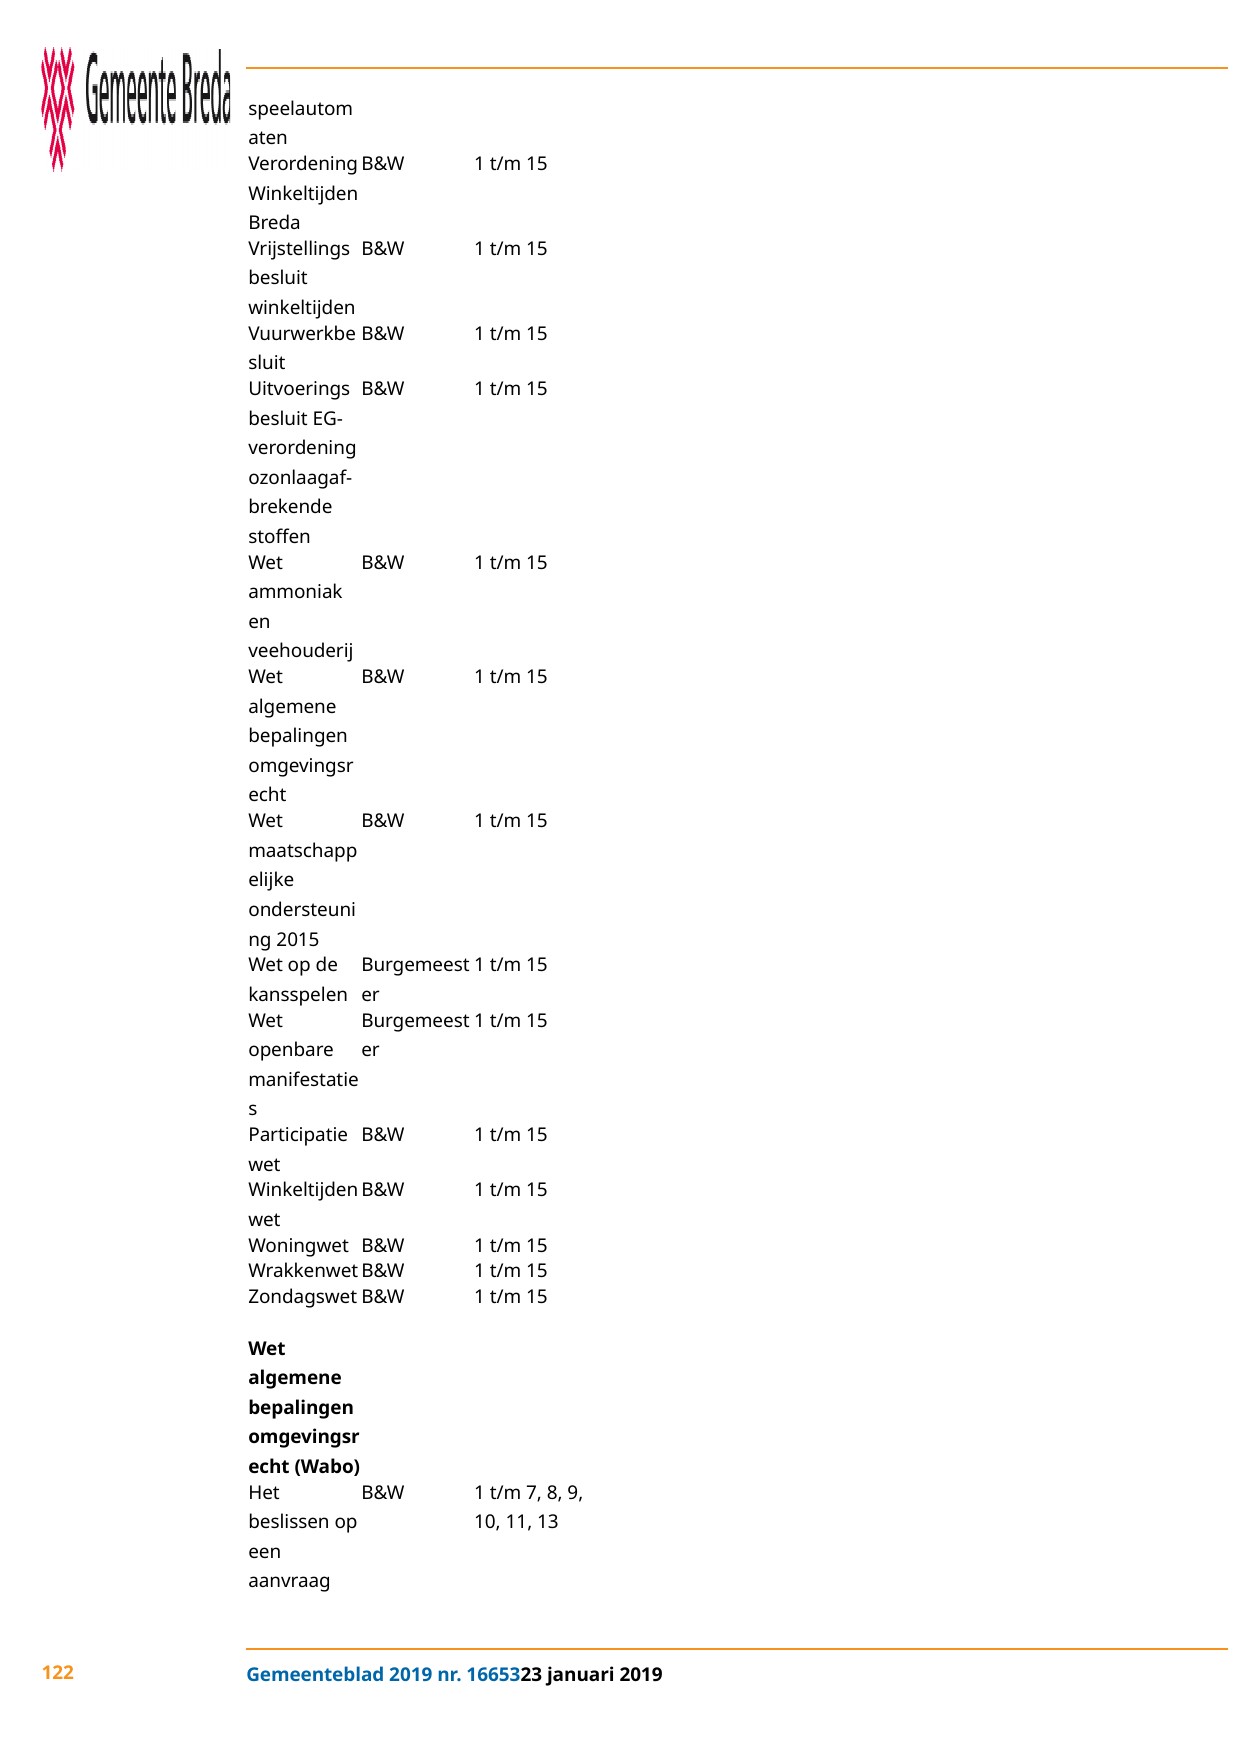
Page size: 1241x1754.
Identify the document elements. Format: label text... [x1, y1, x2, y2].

table_cell Vrijstellingsbesluit winkeltijden [248, 235, 361, 320]
table_cell 1 t/m 15 [474, 663, 587, 807]
table_cell 1 t/m 15 [474, 951, 587, 1007]
table_cell [361, 1335, 474, 1479]
table_cell [587, 663, 700, 807]
table_cell Uitvoeringsbesluit EG-verordening ozonlaagaf- brekende stoffen [248, 375, 361, 549]
table_cell [587, 95, 700, 150]
table_cell B&W [361, 235, 474, 320]
table_cell 1 t/m 15 [474, 1232, 587, 1258]
table_cell [474, 95, 587, 150]
table_cell [587, 150, 700, 235]
table_cell Wrakkenwet [248, 1258, 361, 1283]
table_cell Burgemeester [361, 1007, 474, 1121]
table_cell [248, 1309, 361, 1335]
table_cell Burgemeester [361, 951, 474, 1007]
table_cell [587, 1479, 700, 1593]
table_cell B&W [361, 808, 474, 951]
table_cell 1 t/m 7, 8, 9, 10, 11, 13 [474, 1479, 587, 1593]
table_cell Vuurwerkbesluit [248, 320, 361, 375]
table_cell Participatiewet [248, 1121, 361, 1177]
table_cell [587, 1283, 700, 1309]
table_cell [474, 1335, 587, 1479]
table_cell [587, 1121, 700, 1177]
table_cell 1 t/m 15 [474, 375, 587, 549]
table_cell 1 t/m 15 [474, 320, 587, 375]
table_cell [587, 1232, 700, 1258]
table_cell [587, 375, 700, 549]
table_cell [587, 808, 700, 951]
table_cell 1 t/m 15 [474, 235, 587, 320]
table_cell [361, 95, 474, 150]
table_cell [587, 1309, 700, 1335]
table_cell [361, 1309, 474, 1335]
table_cell [587, 951, 700, 1007]
table_cell [587, 549, 700, 663]
table_cell Wet maatschappelijke ondersteuning 2015 [248, 808, 361, 951]
table_cell 1 t/m 15 [474, 1258, 587, 1283]
table_cell [474, 1309, 587, 1335]
table_cell Wet op de kansspelen [248, 951, 361, 1007]
table_cell B&W [361, 1258, 474, 1283]
table_cell B&W [361, 549, 474, 663]
table_cell B&W [361, 375, 474, 549]
picture [41, 47, 231, 172]
table_cell 1 t/m 15 [474, 150, 587, 235]
table_cell [587, 1335, 700, 1479]
table_cell Verordening Winkeltijden Breda [248, 150, 361, 235]
table_cell Wet algemene bepalingen omgevingsrecht [248, 663, 361, 807]
table_cell [587, 1258, 700, 1283]
table_cell B&W [361, 1479, 474, 1593]
table_cell speelautomaten [248, 95, 361, 150]
table_cell 1 t/m 15 [474, 808, 587, 951]
table_cell B&W [361, 1177, 474, 1232]
table_cell Wet ammoniak en veehouderij [248, 549, 361, 663]
table_cell Wet openbare manifestaties [248, 1007, 361, 1121]
table_cell [587, 1177, 700, 1232]
table_cell B&W [361, 150, 474, 235]
table_cell 1 t/m 15 [474, 1283, 587, 1309]
table_cell B&W [361, 1283, 474, 1309]
table_cell B&W [361, 1232, 474, 1258]
table_cell Woningwet [248, 1232, 361, 1258]
table_cell [587, 235, 700, 320]
table_cell B&W [361, 663, 474, 807]
table_cell Winkeltijdenwet [248, 1177, 361, 1232]
table_cell B&W [361, 1121, 474, 1177]
table_cell [587, 320, 700, 375]
table_cell 1 t/m 15 [474, 1177, 587, 1232]
table_cell B&W [361, 320, 474, 375]
table_cell 1 t/m 15 [474, 549, 587, 663]
table_cell Zondagswet [248, 1283, 361, 1309]
table_cell 1 t/m 15 [474, 1121, 587, 1177]
table_cell 1 t/m 15 [474, 1007, 587, 1121]
table_cell Wet algemene bepalingen omgevingsrecht (Wabo) [248, 1335, 361, 1479]
table_cell [587, 1007, 700, 1121]
table_cell Het beslissen op een aanvraag [248, 1479, 361, 1593]
